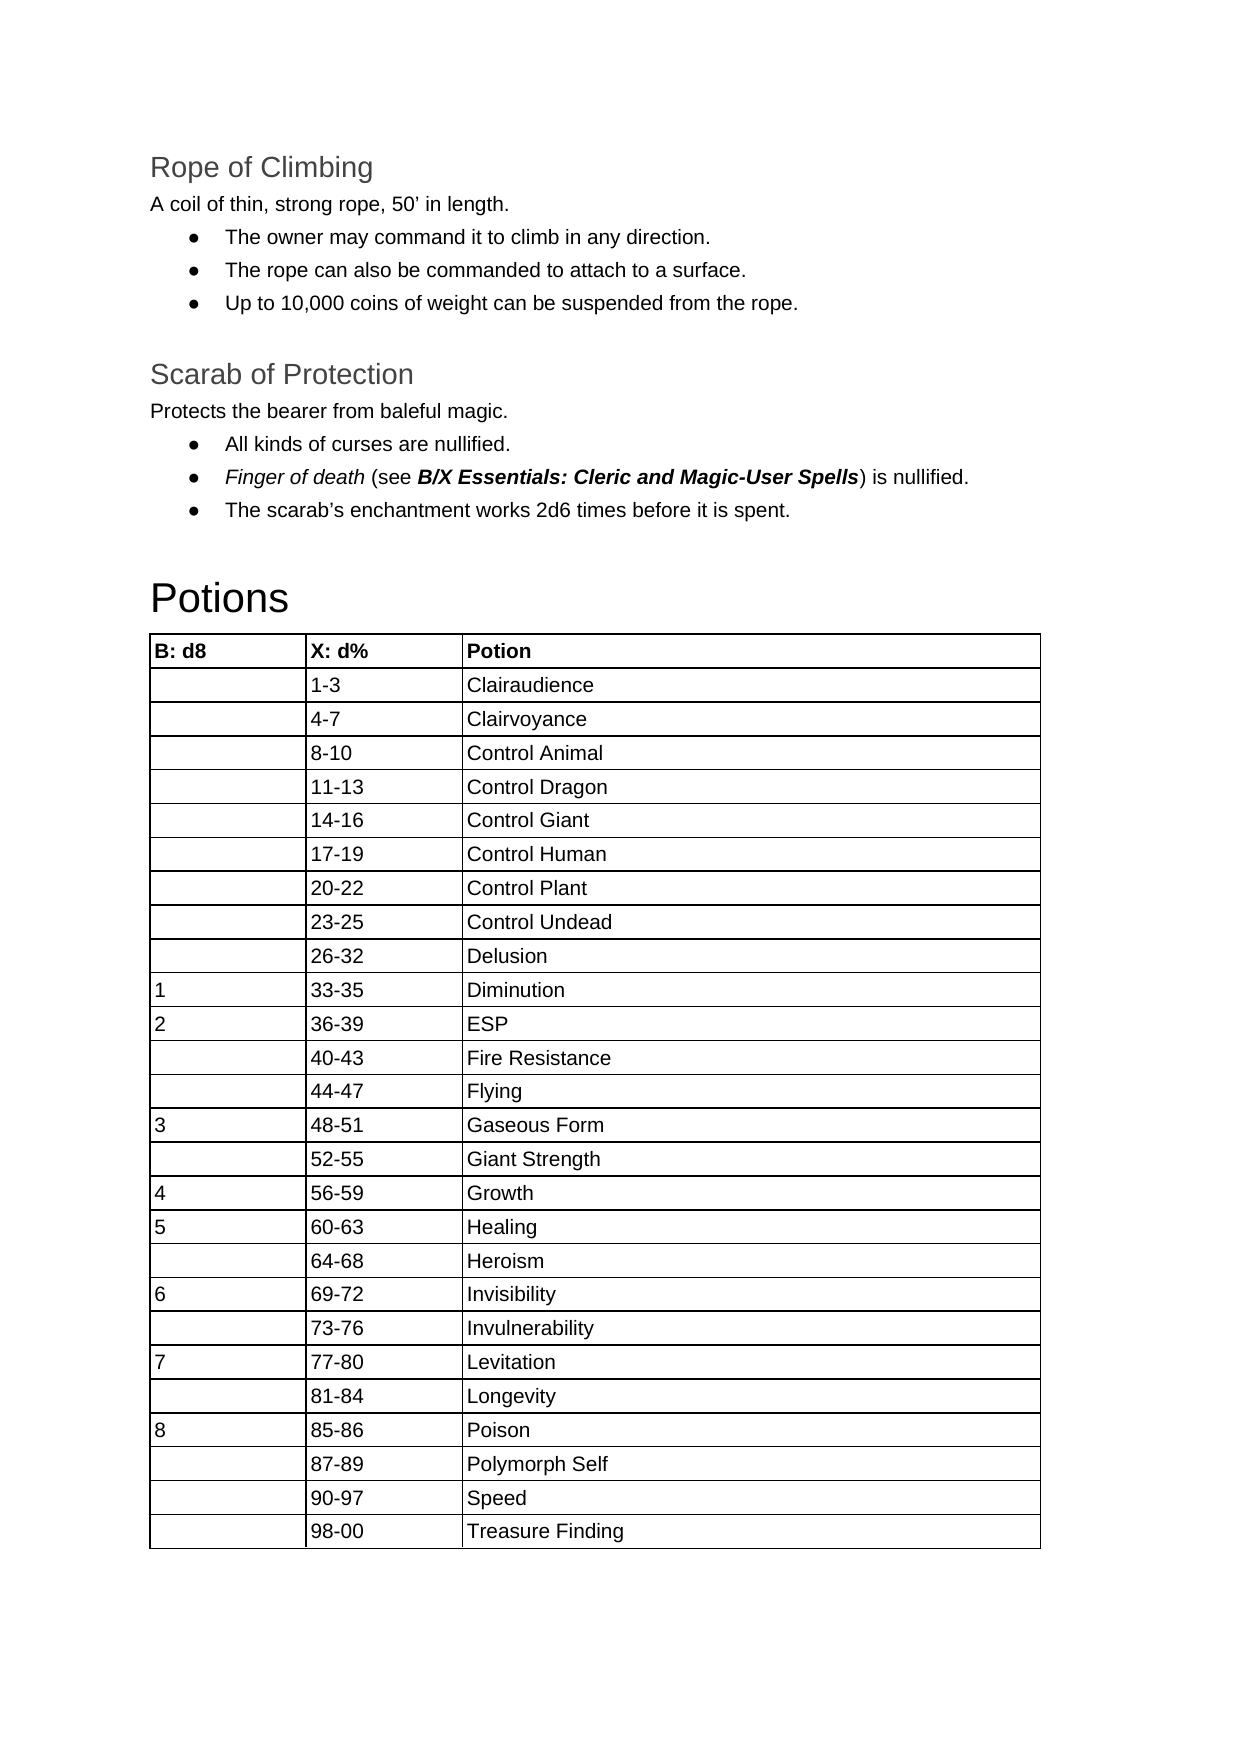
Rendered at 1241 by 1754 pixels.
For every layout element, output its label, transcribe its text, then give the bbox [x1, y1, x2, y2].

table_cell Flying [463, 1075, 1040, 1107]
table_cell Speed [463, 1481, 1040, 1513]
table_cell 44-47 [307, 1075, 462, 1107]
table_cell Delusion [463, 940, 1040, 972]
table_cell 11-13 [307, 770, 462, 803]
table_cell 33-35 [307, 973, 462, 1006]
table_header X: d% [307, 635, 462, 667]
table_cell 56-59 [307, 1177, 462, 1209]
table_cell 20-22 [307, 872, 462, 904]
table_cell [151, 872, 305, 904]
table_cell Gaseous Form [463, 1109, 1040, 1141]
table_header Potion [463, 635, 1040, 667]
table_cell 90-97 [307, 1481, 462, 1513]
list Up to 10,000 coins of weight can be suspended from the rope. [187, 291, 1090, 315]
list All kinds of curses are nullified. [187, 432, 1090, 456]
table_cell 14-16 [307, 804, 462, 836]
table_cell Treasure Finding [463, 1515, 1040, 1547]
table_cell 64-68 [307, 1244, 462, 1277]
table_cell 73-76 [307, 1312, 462, 1344]
table_cell Control Plant [463, 872, 1040, 904]
table_cell Fire Resistance [463, 1041, 1040, 1073]
table_cell 98-00 [307, 1515, 462, 1547]
text A coil of thin, strong rope, 50’ in length. [150, 192, 1090, 216]
table_cell 26-32 [307, 940, 462, 972]
table_cell [151, 906, 305, 938]
table_cell 85-86 [307, 1414, 462, 1446]
table_cell 81-84 [307, 1380, 462, 1412]
table_cell Heroism [463, 1244, 1040, 1277]
table_cell Invulnerability [463, 1312, 1040, 1344]
table_cell Poison [463, 1414, 1040, 1446]
table_cell Clairvoyance [463, 703, 1040, 735]
table_cell ESP [463, 1007, 1040, 1039]
table_cell Levitation [463, 1346, 1040, 1378]
table_cell Invisibility [463, 1278, 1040, 1310]
table_cell [151, 737, 305, 769]
table_cell [151, 703, 305, 735]
table_cell 87-89 [307, 1447, 462, 1480]
table_cell 36-39 [307, 1007, 462, 1039]
table_cell Growth [463, 1177, 1040, 1209]
table_cell Control Giant [463, 804, 1040, 836]
table_cell [151, 1481, 305, 1513]
table_cell Clairaudience [463, 669, 1040, 701]
table_cell 69-72 [307, 1278, 462, 1310]
list The rope can also be commanded to attach to a surface. [187, 258, 1090, 282]
table_cell [151, 1312, 305, 1344]
table_cell [151, 669, 305, 701]
table_cell [151, 940, 305, 972]
table_cell Polymorph Self [463, 1447, 1040, 1480]
subtitle Potions [150, 573, 1090, 621]
table_cell 8 [151, 1414, 305, 1446]
table_cell 1 [151, 973, 305, 1006]
table_cell Control Undead [463, 906, 1040, 938]
table_cell 4-7 [307, 703, 462, 735]
table_cell 4 [151, 1177, 305, 1209]
list The scarab’s enchantment works 2d6 times before it is spent. [187, 498, 1090, 522]
table_cell 3 [151, 1109, 305, 1141]
table_cell [151, 1515, 305, 1547]
table_cell 60-63 [307, 1211, 462, 1243]
table_cell Control Human [463, 838, 1040, 870]
table_cell 2 [151, 1007, 305, 1039]
table_cell Control Dragon [463, 770, 1040, 803]
list Finger of death (see B/X Essentials: Cleric and Magic-User Spells) is nullified. [187, 465, 1090, 489]
table_cell [151, 1075, 305, 1107]
table_cell Healing [463, 1211, 1040, 1243]
subtitle Scarab of Protection [150, 357, 1090, 391]
table_cell [151, 1380, 305, 1412]
table_cell 48-51 [307, 1109, 462, 1141]
table_cell [151, 1447, 305, 1480]
list The owner may command it to climb in any direction. [187, 225, 1090, 249]
table_cell Diminution [463, 973, 1040, 1006]
table_cell Control Animal [463, 737, 1040, 769]
table_cell 40-43 [307, 1041, 462, 1073]
table_cell 52-55 [307, 1143, 462, 1175]
table_cell 5 [151, 1211, 305, 1243]
table_cell [151, 804, 305, 836]
table_cell 23-25 [307, 906, 462, 938]
table_cell [151, 1244, 305, 1277]
table_cell 77-80 [307, 1346, 462, 1378]
table_cell 6 [151, 1278, 305, 1310]
table_cell [151, 838, 305, 870]
table_cell Longevity [463, 1380, 1040, 1412]
table_cell [151, 770, 305, 803]
table_cell Giant Strength [463, 1143, 1040, 1175]
subtitle Rope of Climbing [150, 150, 1090, 183]
table_cell 8-10 [307, 737, 462, 769]
table_cell 1-3 [307, 669, 462, 701]
table_cell 17-19 [307, 838, 462, 870]
table_cell [151, 1041, 305, 1073]
table_cell 7 [151, 1346, 305, 1378]
table_cell [151, 1143, 305, 1175]
table_header B: d8 [151, 635, 305, 667]
text Protects the bearer from baleful magic. [150, 399, 1090, 423]
